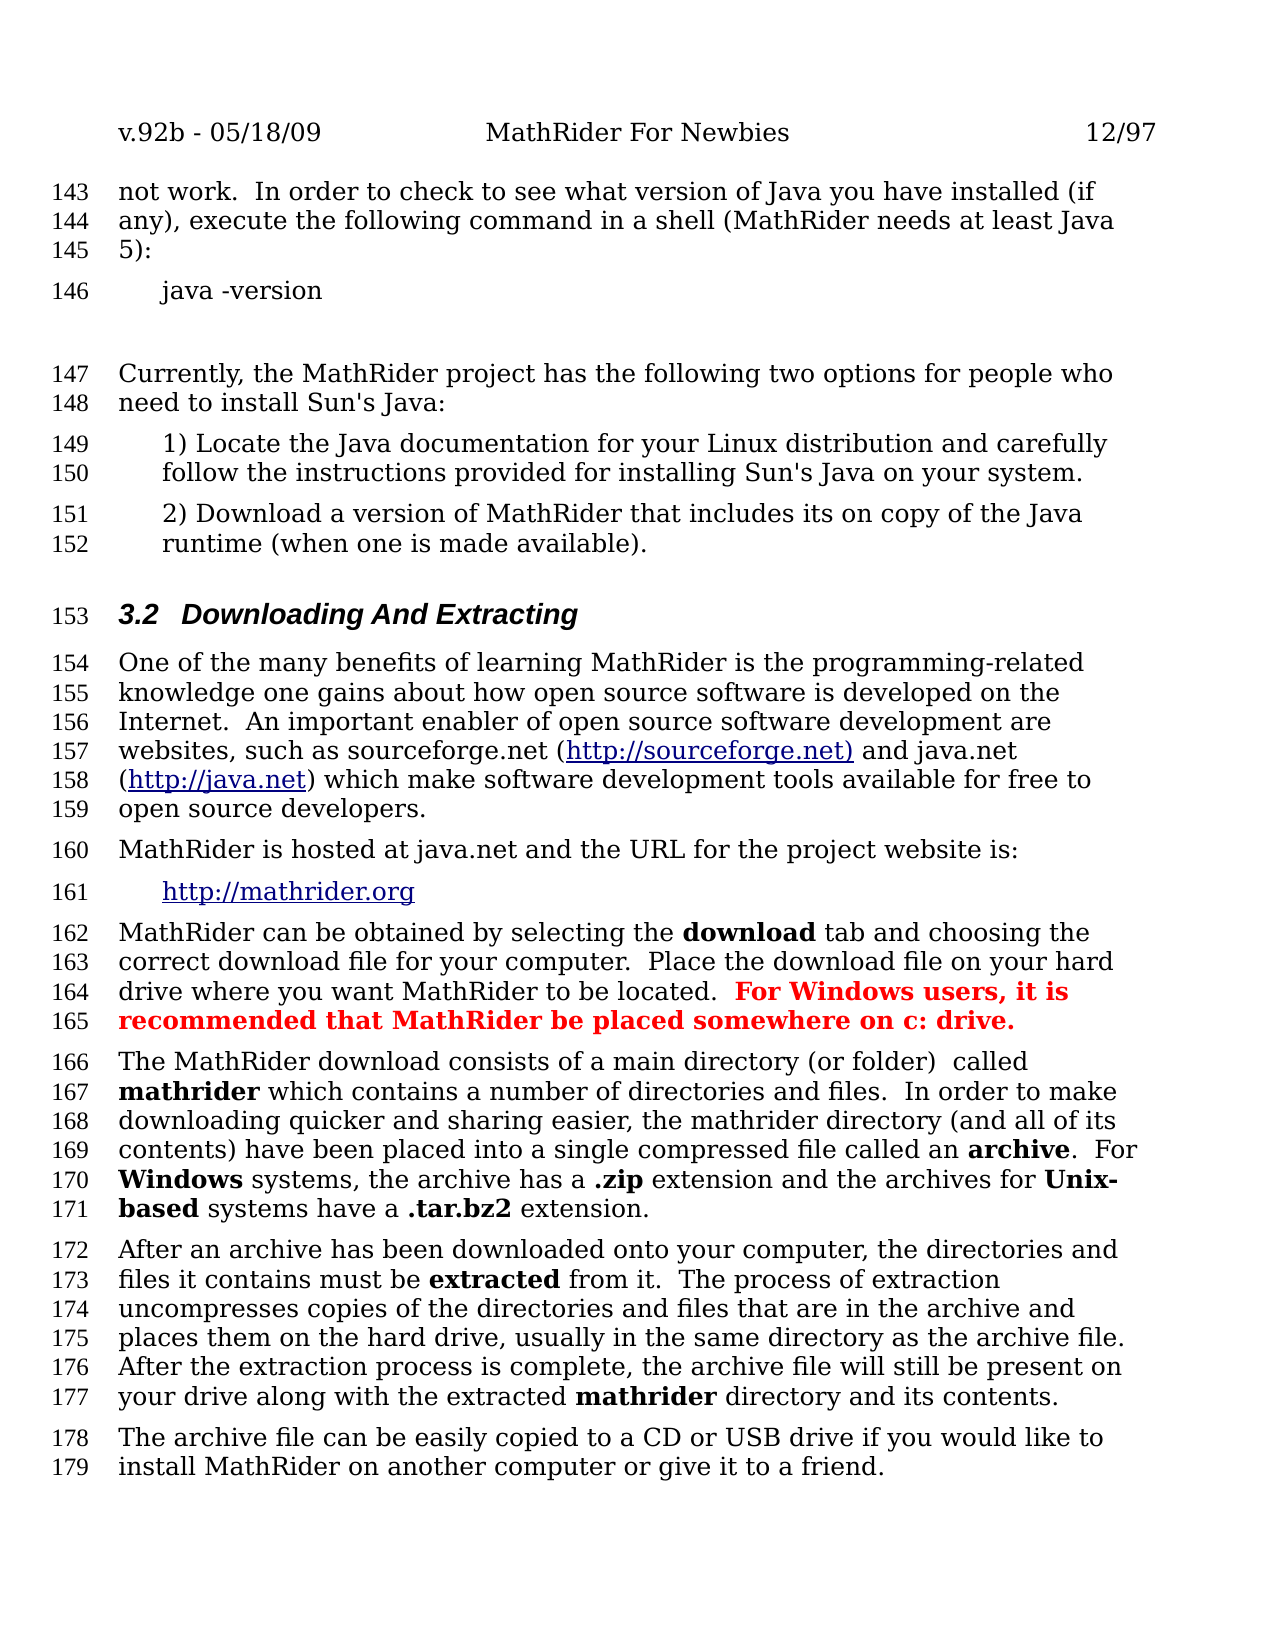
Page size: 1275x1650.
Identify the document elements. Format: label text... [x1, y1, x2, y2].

text not work. In order to check to see what version of Java you have installed (if any), execute the following command in a shell (MathRider needs at least Java 5): [118, 177, 1157, 264]
text One of the many benefits of learning MathRider is the programming-related knowledge one gains about how open source software is developed on the Internet. An important enabler of open source software development are websites, such as sourceforge.net (http://sourceforge.net) and java.net (http://java.net) which make software development tools available for free to open source developers. [118, 649, 1157, 824]
text MathRider can be obtained by selecting the download tab and choosing the correct download file for your computer. Place the download file on your hard drive where you want MathRider to be located. For Windows users, it is recommended that MathRider be placed somewhere on c: drive. [118, 918, 1157, 1036]
subtitle Downloading And Extracting [118, 597, 1157, 631]
text Currently, the MathRider project has the following two options for people who need to install Sun's Java: [118, 359, 1157, 417]
text After an archive has been downloaded onto your computer, the directories and files it contains must be extracted from it. The process of extraction uncompresses copies of the directories and files that are in the archive and places them on the hard drive, usually in the same directory as the archive file. After the extraction process is complete, the archive file will still be present on your drive along with the extracted mathrider directory and its contents. [118, 1236, 1157, 1411]
text The MathRider download consists of a main directory (or folder) called mathrider which contains a number of directories and files. In order to make downloading quicker and sharing easier, the mathrider directory (and all of its contents) have been placed into a single compressed file called an archive. For Windows systems, the archive has a .zip extension and the archives for Unix-based systems have a .tar.bz2 extension. [118, 1048, 1157, 1223]
text java -version [162, 276, 1157, 306]
text The archive file can be easily copied to a CD or USB drive if you would like to install MathRider on another computer or give it to a friend. [118, 1423, 1157, 1481]
text 1) Locate the Java documentation for your Linux distribution and carefully follow the instructions provided for installing Sun's Java on your system. [162, 429, 1157, 488]
text http://mathrider.org [162, 877, 1157, 906]
text MathRider is hosted at java.net and the URL for the project website is: [118, 836, 1157, 865]
text 2) Download a version of MathRider that includes its on copy of the Java runtime (when one is made available). [162, 500, 1157, 558]
